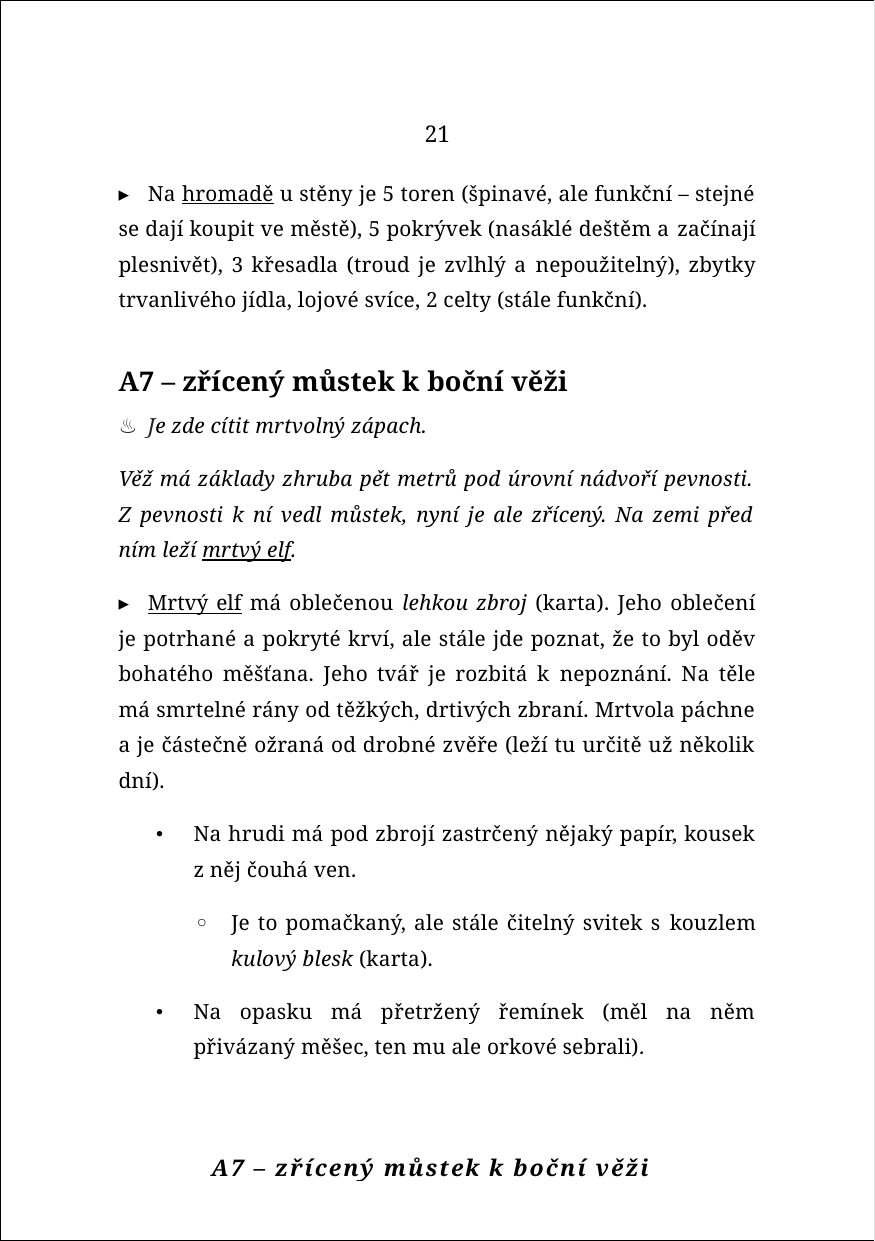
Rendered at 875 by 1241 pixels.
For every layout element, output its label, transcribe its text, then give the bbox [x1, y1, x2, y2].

list Na opasku má přetržený řemínek (měl na něm přivázaný měšec, ten mu ale orkové sebrali). [156, 997, 756, 1061]
text Věž má základy zhruba pět metrů pod úrovní nádvoří pevnosti. Z pevnosti k ní vedl můstek, nyní je ale zřícený. Na zemi před ním leží mrtvý elf. [118, 464, 756, 564]
subtitle A7 – zřícený můstek k⁠ boční věži [118, 362, 756, 399]
text ▸ Na hromadě u⁠ stěny je 5 toren (špinavé, ale funkční – stejné se dají koupit ve městě), 5 pokrývek (nasáklé deštěm a⁠ začínají plesnivět), 3 křesadla (troud je zvlhlý a⁠ nepoužitelný), zbytky trvanlivého jídla, lojové svíce, 2 celty (stále funkční). [118, 179, 756, 314]
list Je to pomačkaný, ale stále čitelný svitek s⁠ kouzlem kulový blesk (karta). [193, 908, 756, 972]
list Na hrudi má pod zbrojí zastrčený nějaký papír, kousek z něj čouhá ven. [156, 819, 756, 883]
text ♨ Je zde cítit mrtvolný zápach. [118, 411, 756, 439]
text ▸ Mrtvý elf má oblečenou lehkou zbroj (karta). Jeho oblečení je potrhané a⁠ pokryté krví, ale stále jde poznat, že to byl oděv bohatého měšťana. Jeho tvář je rozbitá k⁠ nepoznání. Na těle má smrtelné rány od těžkých, drtivých zbraní. Mrtvola páchne a je částečně ožraná od drobné zvěře (leží tu určitě už několik dní). [118, 588, 756, 794]
